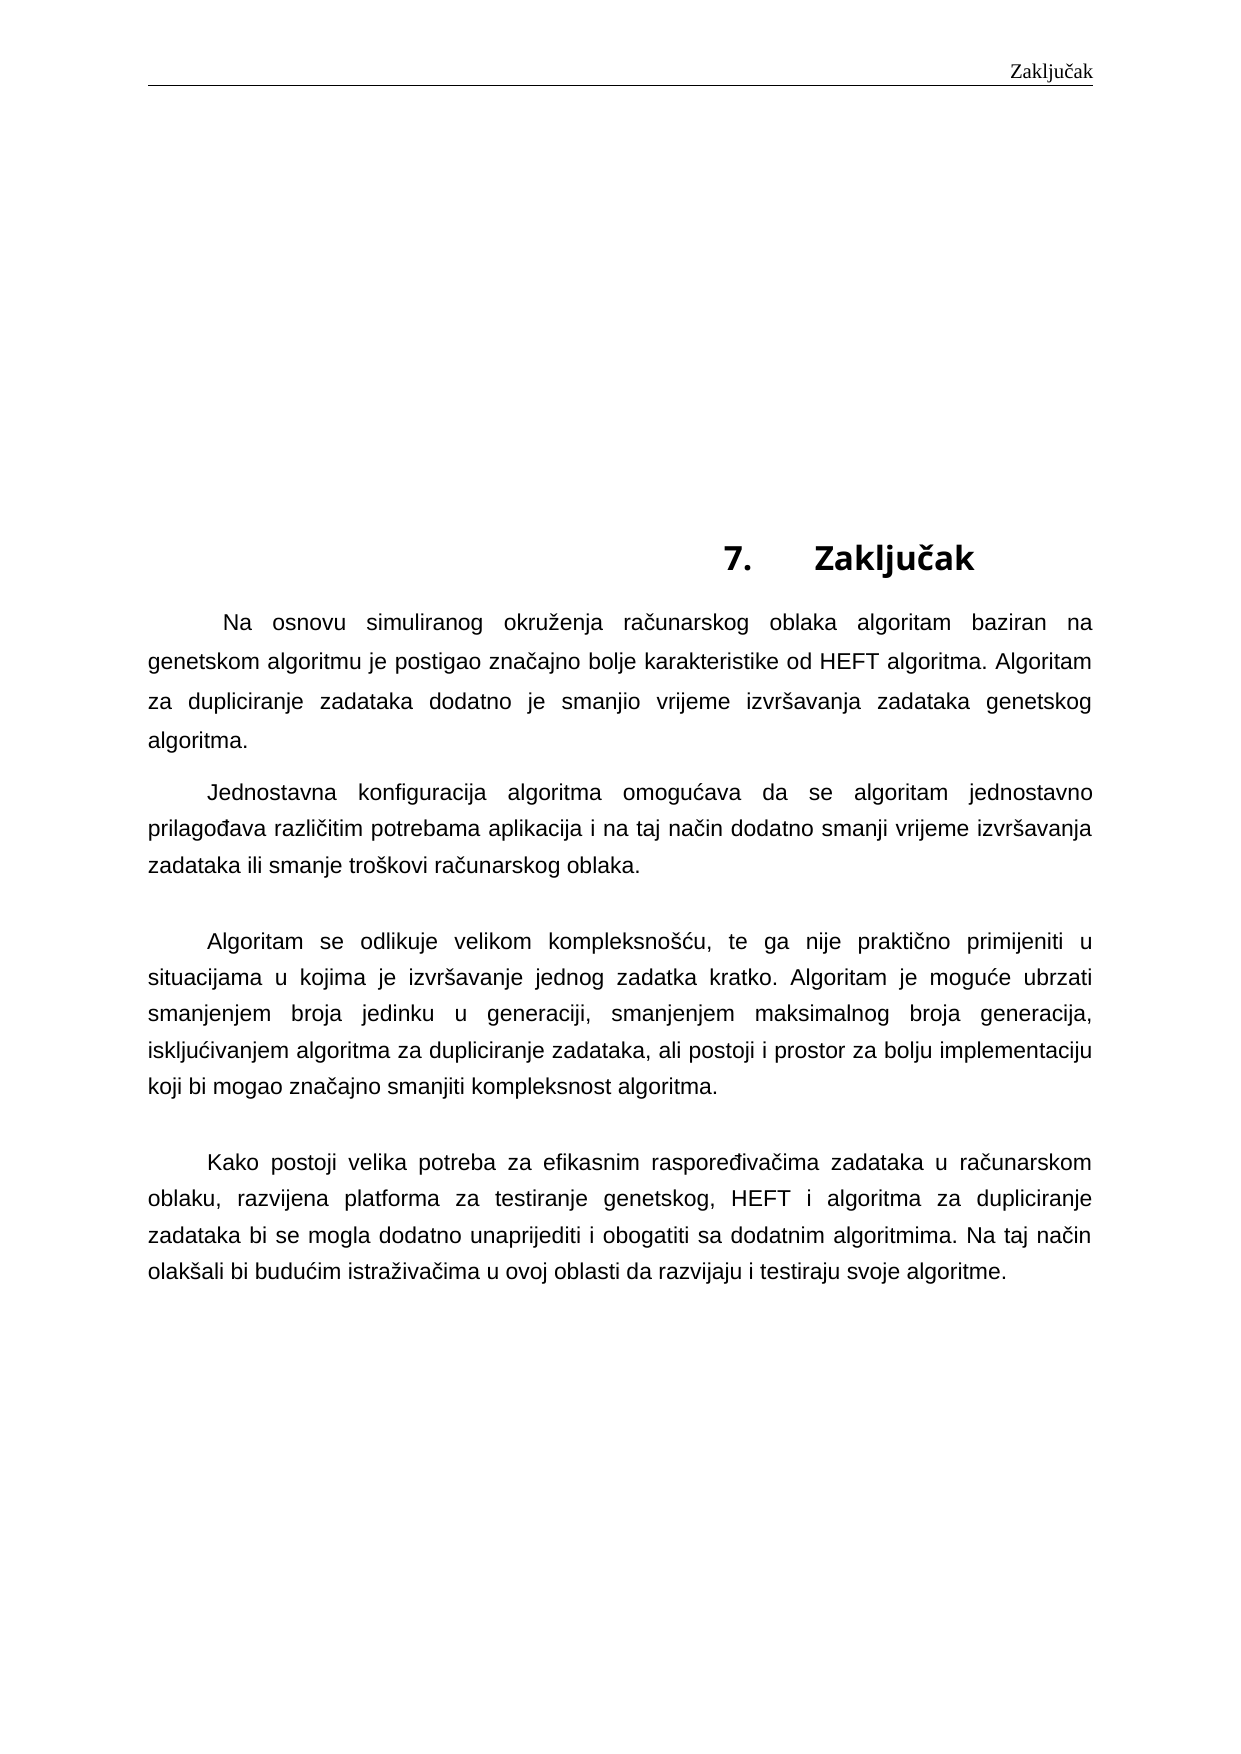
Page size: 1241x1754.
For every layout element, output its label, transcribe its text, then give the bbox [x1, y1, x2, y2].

subtitle Zaključak [148, 534, 975, 580]
text Jednostavna konfiguracija algoritma omogućava da se algoritam jednostavno prilagođava različitim potrebama aplikacija i na taj način dodatno smanji vrijeme izvršavanja zadataka ili smanje troškovi računarskog oblaka. [148, 779, 1093, 878]
text Algoritam se odlikuje velikom kompleksnošću, te ga nije praktično primijeniti u situacijama u kojima je izvršavanje jednog zadatka kratko. Algoritam je moguće ubrzati smanjenjem broja jedinku u generaciji, smanjenjem maksimalnog broja generacija, iskljućivanjem algoritma za dupliciranje zadataka, ali postoji i prostor za bolju implementaciju koji bi mogao značajno smanjiti kompleksnost algoritma. [148, 928, 1093, 1099]
text Kako postoji velika potreba za efikasnim raspoređivačima zadataka u računarskom oblaku, razvijena platforma za testiranje genetskog, HEFT i algoritma za dupliciranje zadataka bi se mogla dodatno unaprijediti i obogatiti sa dodatnim algoritmima. Na taj način olakšali bi budućim istraživačima u ovoj oblasti da razvijaju i testiraju svoje algoritme. [148, 1149, 1093, 1284]
text Na osnovu simuliranog okruženja računarskog oblaka algoritam baziran na genetskom algoritmu je postigao značajno bolje karakteristike od HEFT algoritma. Algoritam za dupliciranje zadataka dodatno je smanjio vrijeme izvršavanja zadataka genetskog algoritma. [148, 609, 1093, 753]
